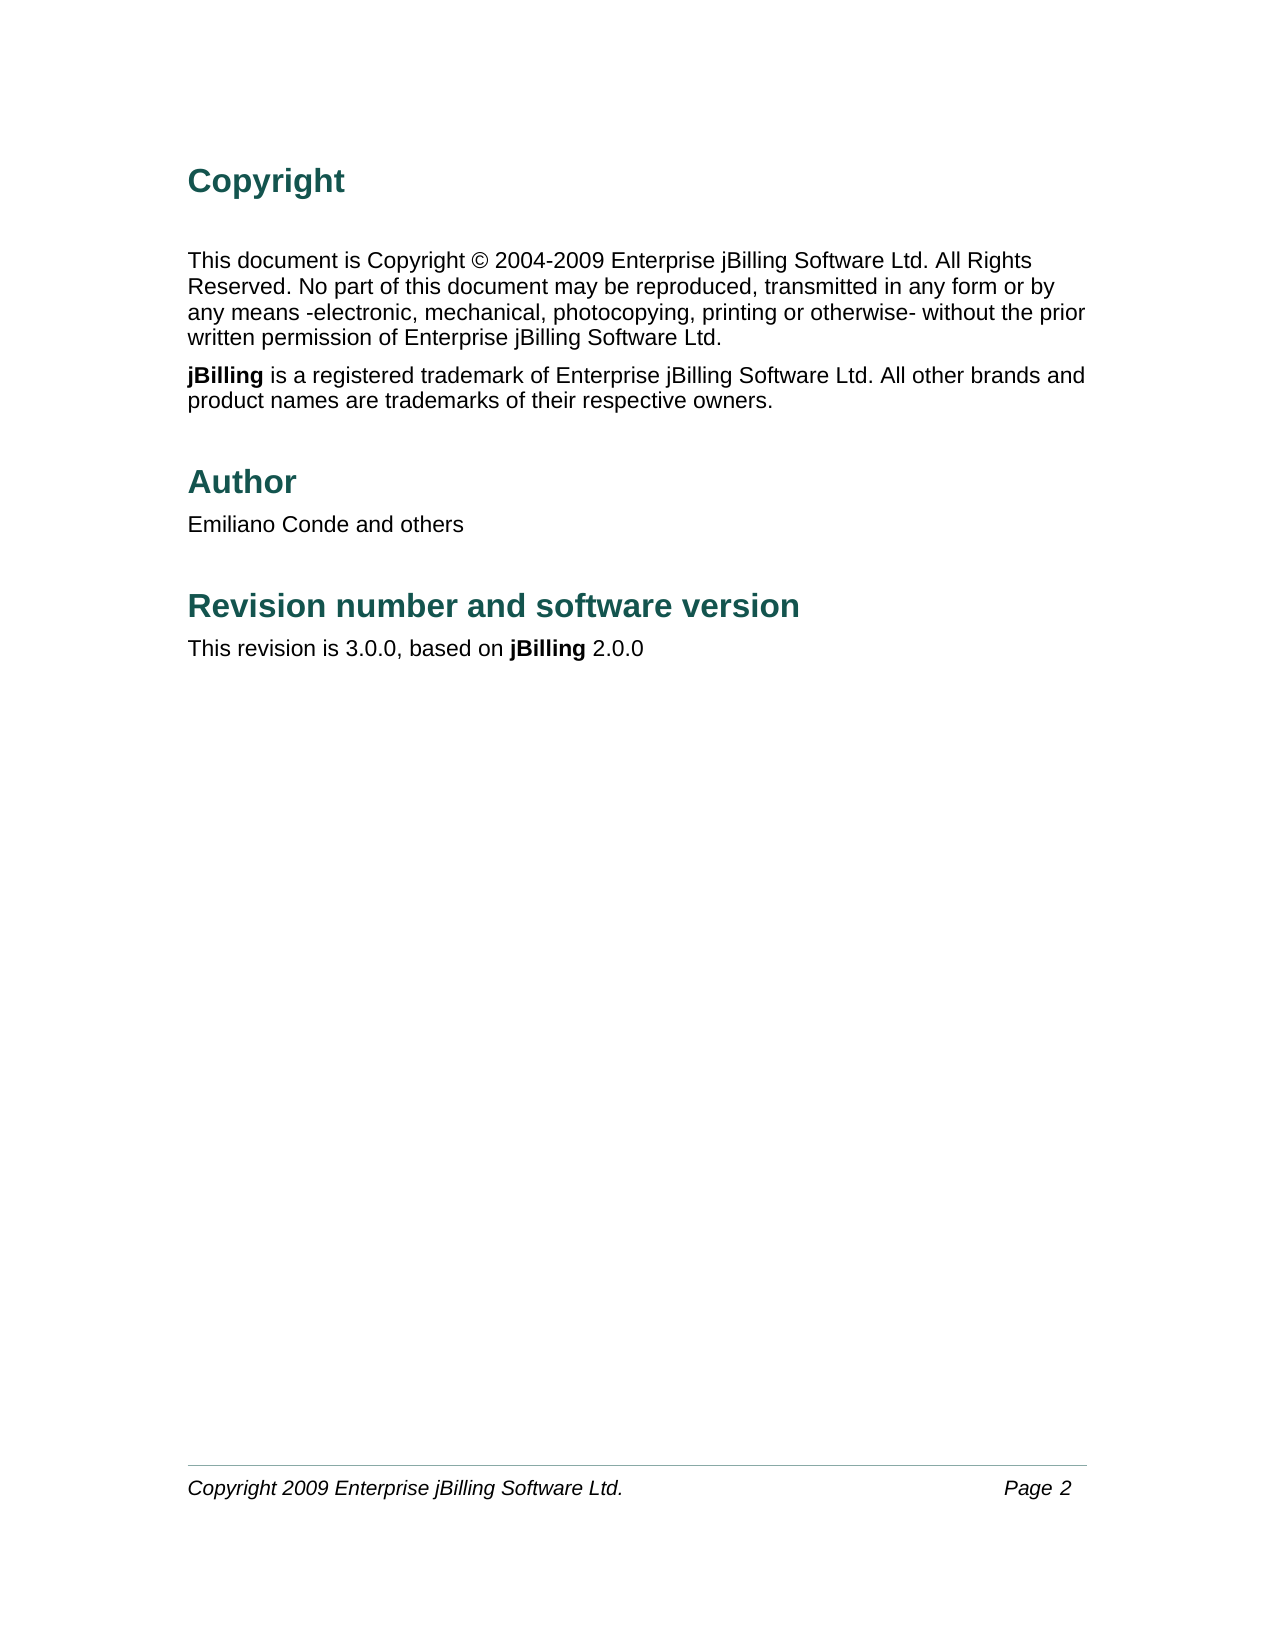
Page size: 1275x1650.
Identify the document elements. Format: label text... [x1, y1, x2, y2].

text This revision is 3.0.0, based on jBilling 2.0.0 [187, 636, 1087, 661]
text Revision number and software version [187, 587, 1087, 624]
text This document is Copyright © 2004-2009 Enterprise jBilling Software Ltd. All Rights Reserved. No part of this document may be reproduced, transmitted in any form or by any means -electronic, mechanical, photocopying, printing or otherwise- without the prior written permission of Enterprise jBilling Software Ltd. [187, 248, 1087, 351]
text Copyright [187, 162, 1087, 199]
text Emiliano Conde and others [187, 512, 1087, 538]
text Author [187, 463, 1087, 500]
text jBilling is a registered trademark of Enterprise jBilling Software Ltd. All other brands and product names are trademarks of their respective owners. [187, 362, 1087, 414]
